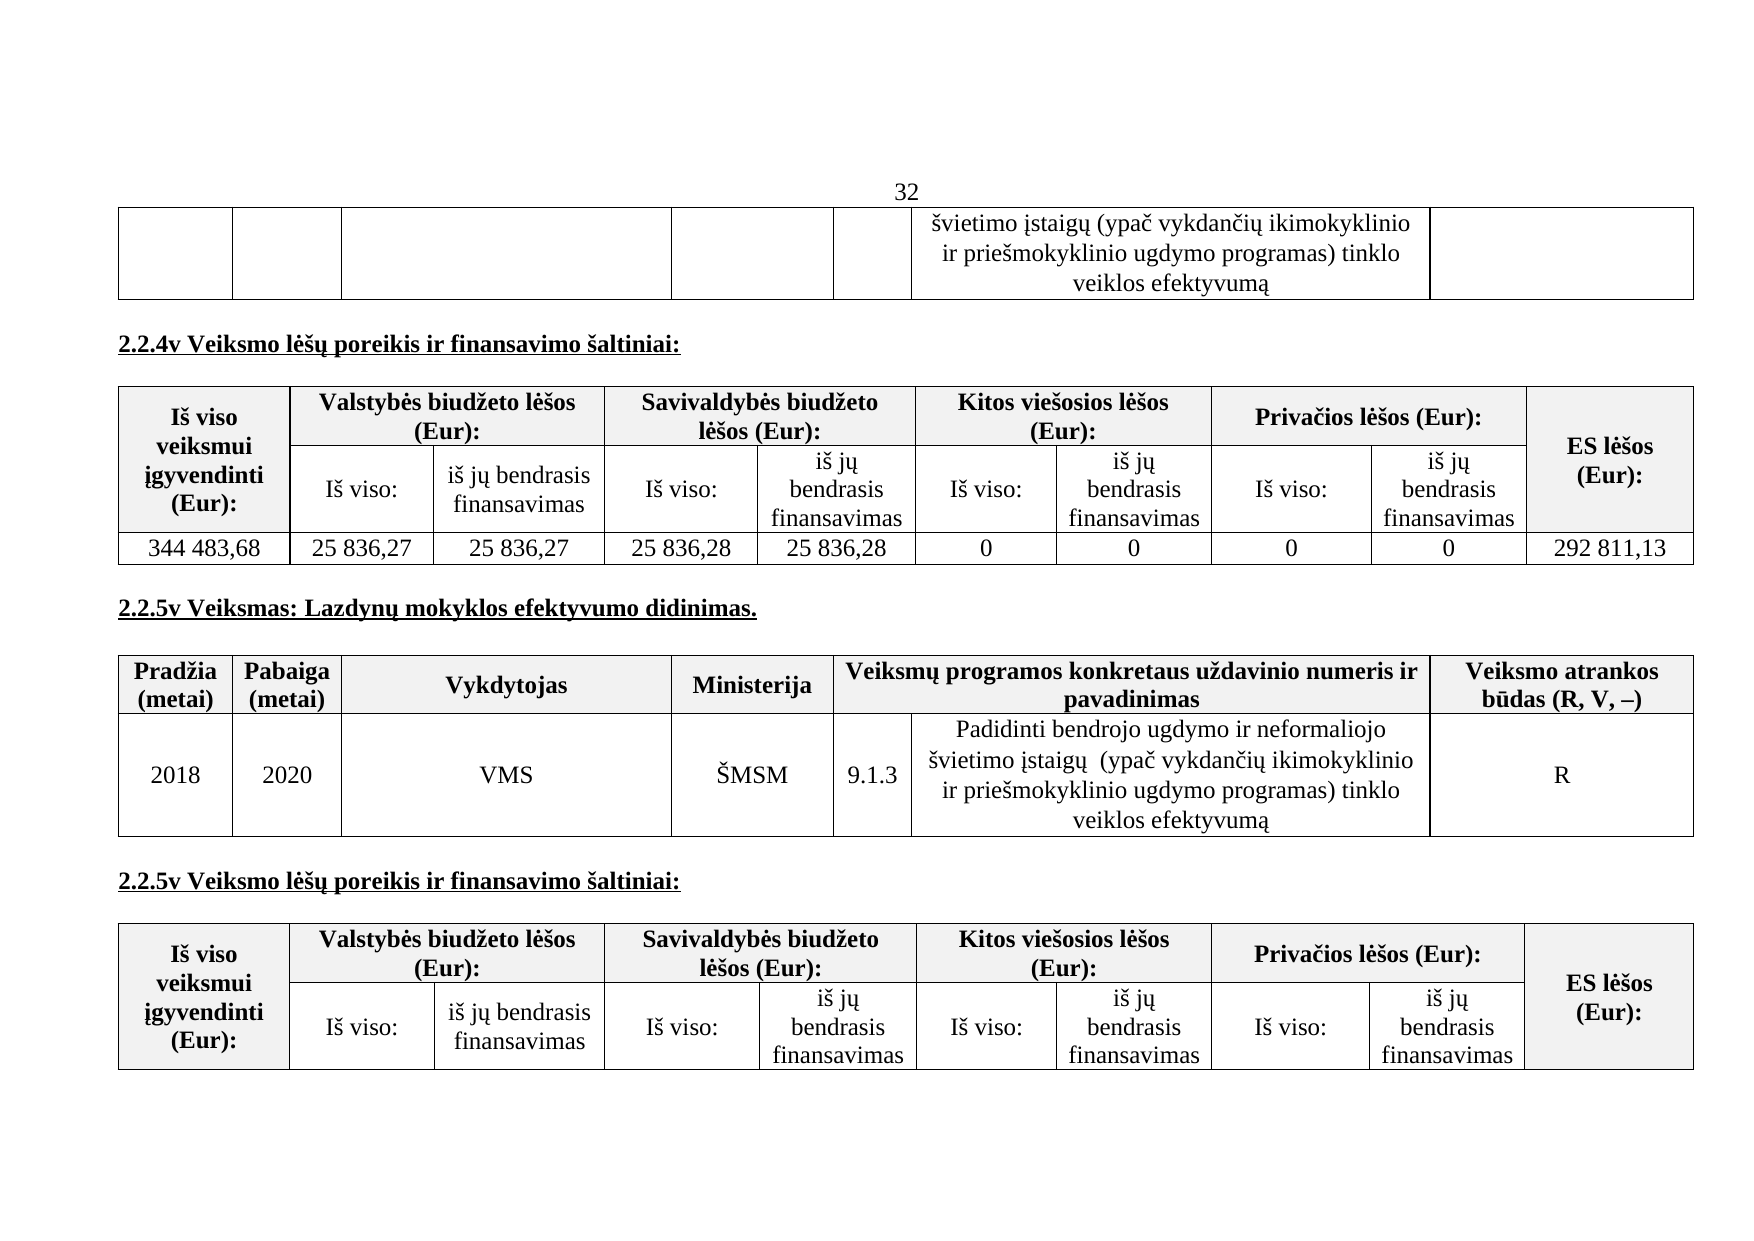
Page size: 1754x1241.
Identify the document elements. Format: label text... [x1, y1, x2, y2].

table_cell Iš viso: [290, 983, 434, 1069]
text 2.2.5v Veiksmo lėšų poreikis ir finansavimo šaltiniai: [118, 866, 1695, 894]
table_cell [1431, 208, 1693, 299]
table_cell ŠMSM [672, 714, 833, 836]
table_cell 2020 [233, 714, 341, 836]
table_cell [233, 208, 341, 299]
table_cell Iš viso: [291, 446, 433, 532]
table_cell Iš viso: [916, 446, 1056, 532]
table_cell 25 836,28 [605, 533, 757, 563]
table_header ES lėšos (Eur): [1525, 924, 1693, 1069]
table_header Savivaldybės biudžeto lėšos (Eur): [605, 924, 916, 982]
table_cell 292 811,13 [1527, 533, 1693, 563]
table_cell Padidinti bendrojo ugdymo ir neformaliojo švietimo įstaigų (ypač vykdančių ikimokyklinio ir priešmokyklinio ugdymo programas) tinklo veiklos efektyvumą [912, 714, 1429, 836]
table_header Pradžia (metai) [119, 656, 232, 713]
table_header Kitos viešosios lėšos (Eur): [917, 924, 1211, 982]
table_cell 25 836,28 [758, 533, 915, 563]
text 2.2.4v Veiksmo lėšų poreikis ir finansavimo šaltiniai: [118, 329, 1695, 357]
table_cell VMS [342, 714, 671, 836]
table_cell Iš viso: [917, 983, 1056, 1069]
table_cell iš jų bendrasis finansavimas [758, 446, 915, 532]
table_cell 0 [1057, 533, 1211, 563]
table_header Ministerija [672, 656, 833, 713]
table_cell švietimo įstaigų (ypač vykdančių ikimokyklinio ir priešmokyklinio ugdymo programas) tinklo veiklos efektyvumą [912, 208, 1429, 299]
table_cell iš jų bendrasis finansavimas [1372, 446, 1526, 532]
table_header Veiksmų programos konkretaus uždavinio numeris ir pavadinimas [834, 656, 1429, 713]
table_cell 344 483,68 [119, 533, 289, 563]
table_cell [672, 208, 833, 299]
table_cell 0 [916, 533, 1056, 563]
table_cell iš jų bendrasis finansavimas [1370, 983, 1524, 1069]
table_cell 25 836,27 [434, 533, 604, 563]
table_cell iš jų bendrasis finansavimas [760, 983, 916, 1069]
table_cell iš jų bendrasis finansavimas [1057, 983, 1211, 1069]
table_header Iš viso veiksmui įgyvendinti (Eur): [119, 387, 289, 532]
table_cell 0 [1212, 533, 1371, 563]
table_cell [119, 208, 232, 299]
table_cell 25 836,27 [291, 533, 433, 563]
table_cell 2018 [119, 714, 232, 836]
table_header Privačios lėšos (Eur): [1212, 924, 1524, 982]
table_cell 0 [1372, 533, 1526, 563]
table_header Kitos viešosios lėšos (Eur): [916, 387, 1211, 445]
table_cell [834, 208, 911, 299]
table_header Veiksmo atrankos būdas (R, V, –) [1431, 656, 1693, 713]
text 2.2.5v Veiksmas: Lazdynų mokyklos efektyvumo didinimas. [118, 593, 1695, 622]
table_cell Iš viso: [1212, 983, 1369, 1069]
table_cell iš jų bendrasis finansavimas [435, 983, 604, 1069]
table_cell [342, 208, 671, 299]
table_cell Iš viso: [605, 983, 759, 1069]
table_header Pabaiga (metai) [233, 656, 341, 713]
table_cell R [1431, 714, 1693, 836]
table_cell Iš viso: [605, 446, 757, 532]
table_header Iš viso veiksmui įgyvendinti (Eur): [119, 924, 289, 1069]
table_header Valstybės biudžeto lėšos (Eur): [291, 387, 604, 445]
table_cell iš jų bendrasis finansavimas [434, 446, 604, 532]
table_header Savivaldybės biudžeto lėšos (Eur): [605, 387, 915, 445]
table_header ES lėšos (Eur): [1527, 387, 1693, 532]
table_cell Iš viso: [1212, 446, 1371, 532]
table_header Privačios lėšos (Eur): [1212, 387, 1526, 445]
table_header Vykdytojas [342, 656, 671, 713]
table_cell iš jų bendrasis finansavimas [1057, 446, 1211, 532]
table_header Valstybės biudžeto lėšos (Eur): [290, 924, 604, 982]
table_cell 9.1.3 [834, 714, 911, 836]
